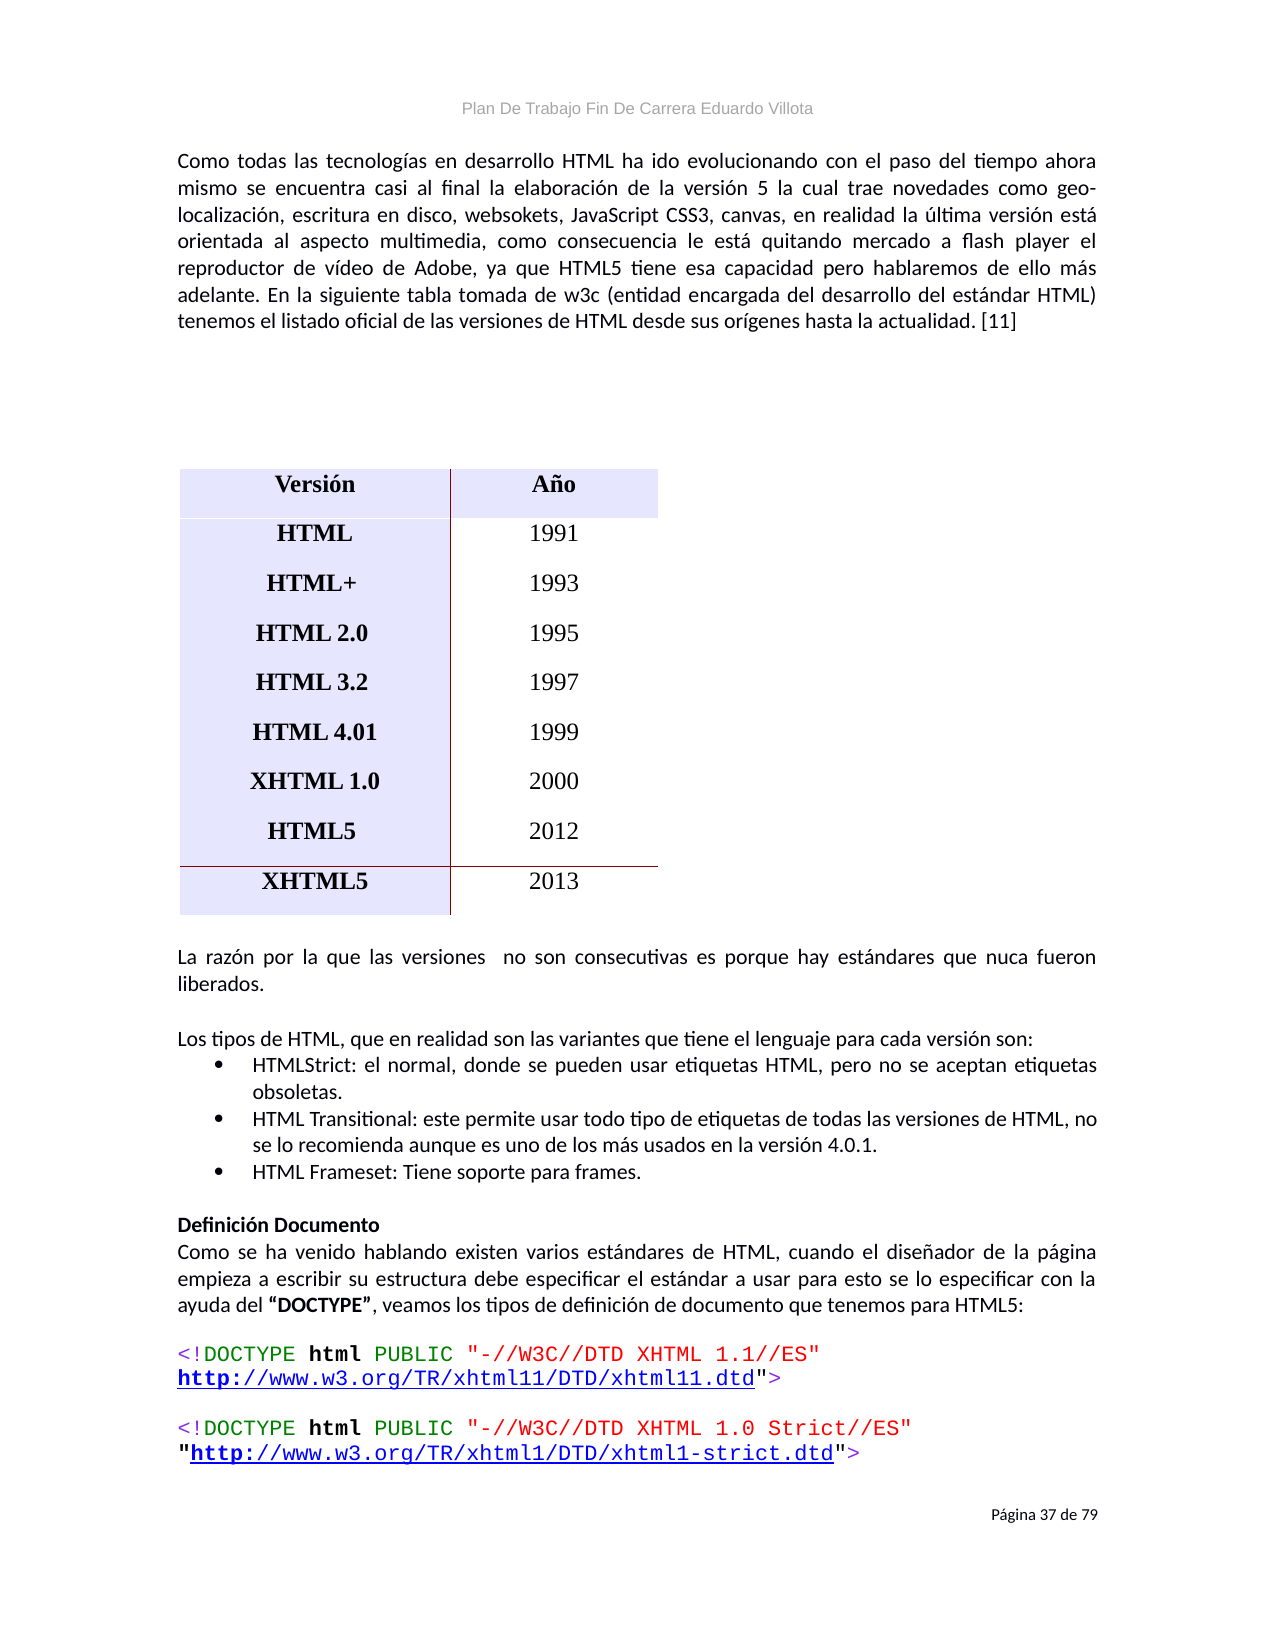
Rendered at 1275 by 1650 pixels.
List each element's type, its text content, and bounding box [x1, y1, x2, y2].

list HTML Transitional: este permite usar todo tipo de etiquetas de todas las versiones de HTML, no se lo recomienda aunque es uno de los más usados en la versión 4.0.1. [215, 1105, 1098, 1158]
text La razón por la que las versiones no son consecutivas es porque hay estándares que nuca fueron liberados. [177, 943, 1098, 997]
table_cell 1993 [451, 568, 658, 618]
table_cell 1999 [451, 717, 658, 766]
table_cell 2000 [451, 766, 658, 816]
text Como todas las tecnologías en desarrollo HTML ha ido evolucionando con el paso del tiempo ahora mismo se encuentra casi al final la elaboración de la versión 5 la cual trae novedades como geo-localización, escritura en disco, websokets, JavaScript CSS3, canvas, en realidad la última versión está orientada al aspecto multimedia, como consecuencia le está quitando mercado a flash player el reproductor de vídeo de Adobe, ya que HTML5 tiene esa capacidad pero hablaremos de ello más adelante. En la siguiente tabla tomada de w3c (entidad encargada del desarrollo del estándar HTML) tenemos el listado oficial de las versiones de HTML desde sus orígenes hasta la actualidad. [11] [177, 148, 1098, 334]
list HTML Frameset: Tiene soporte para frames. [215, 1158, 1098, 1185]
text <!DOCTYPE html PUBLIC "-//W3C//DTD XHTML 1.0 Strict//ES" "http://www.w3.org/TR/xhtml1/DTD/xhtml1-strict.dtd"> [177, 1417, 1098, 1467]
table_cell HTML 2.0 [180, 618, 450, 667]
table_header Versión [180, 469, 450, 518]
table_cell HTML 3.2 [180, 667, 450, 717]
table_cell 2013 [451, 867, 658, 915]
table_cell XHTML5 [180, 867, 450, 915]
table_header Año [451, 469, 658, 518]
text Los tipos de HTML, que en realidad son las variantes que tiene el lenguaje para cada versión son: [177, 1025, 1098, 1051]
table_cell HTML+ [180, 568, 450, 618]
text <!DOCTYPE html PUBLIC "-//W3C//DTD XHTML 1.1//ES" http://www.w3.org/TR/xhtml11/DTD/xhtml11.dtd"> [177, 1343, 1098, 1392]
table_cell HTML [180, 519, 450, 568]
table_cell 2012 [451, 816, 658, 866]
table_cell 1995 [451, 618, 658, 667]
table_cell 1991 [451, 519, 658, 568]
table_cell HTML 4.01 [180, 717, 450, 766]
table_cell XHTML 1.0 [180, 766, 450, 816]
text Como se ha venido hablando existen varios estándares de HTML, cuando el diseñador de la página empieza a escribir su estructura debe especificar el estándar a usar para esto se lo especificar con la ayuda del “DOCTYPE”, veamos los tipos de definición de documento que tenemos para HTML5: [177, 1238, 1098, 1318]
table_cell HTML5 [180, 816, 450, 866]
list Definición Documento [177, 1211, 1098, 1238]
table_cell 1997 [451, 667, 658, 717]
list HTMLStrict: el normal, donde se pueden usar etiquetas HTML, pero no se aceptan etiquetas obsoletas. [215, 1051, 1098, 1105]
